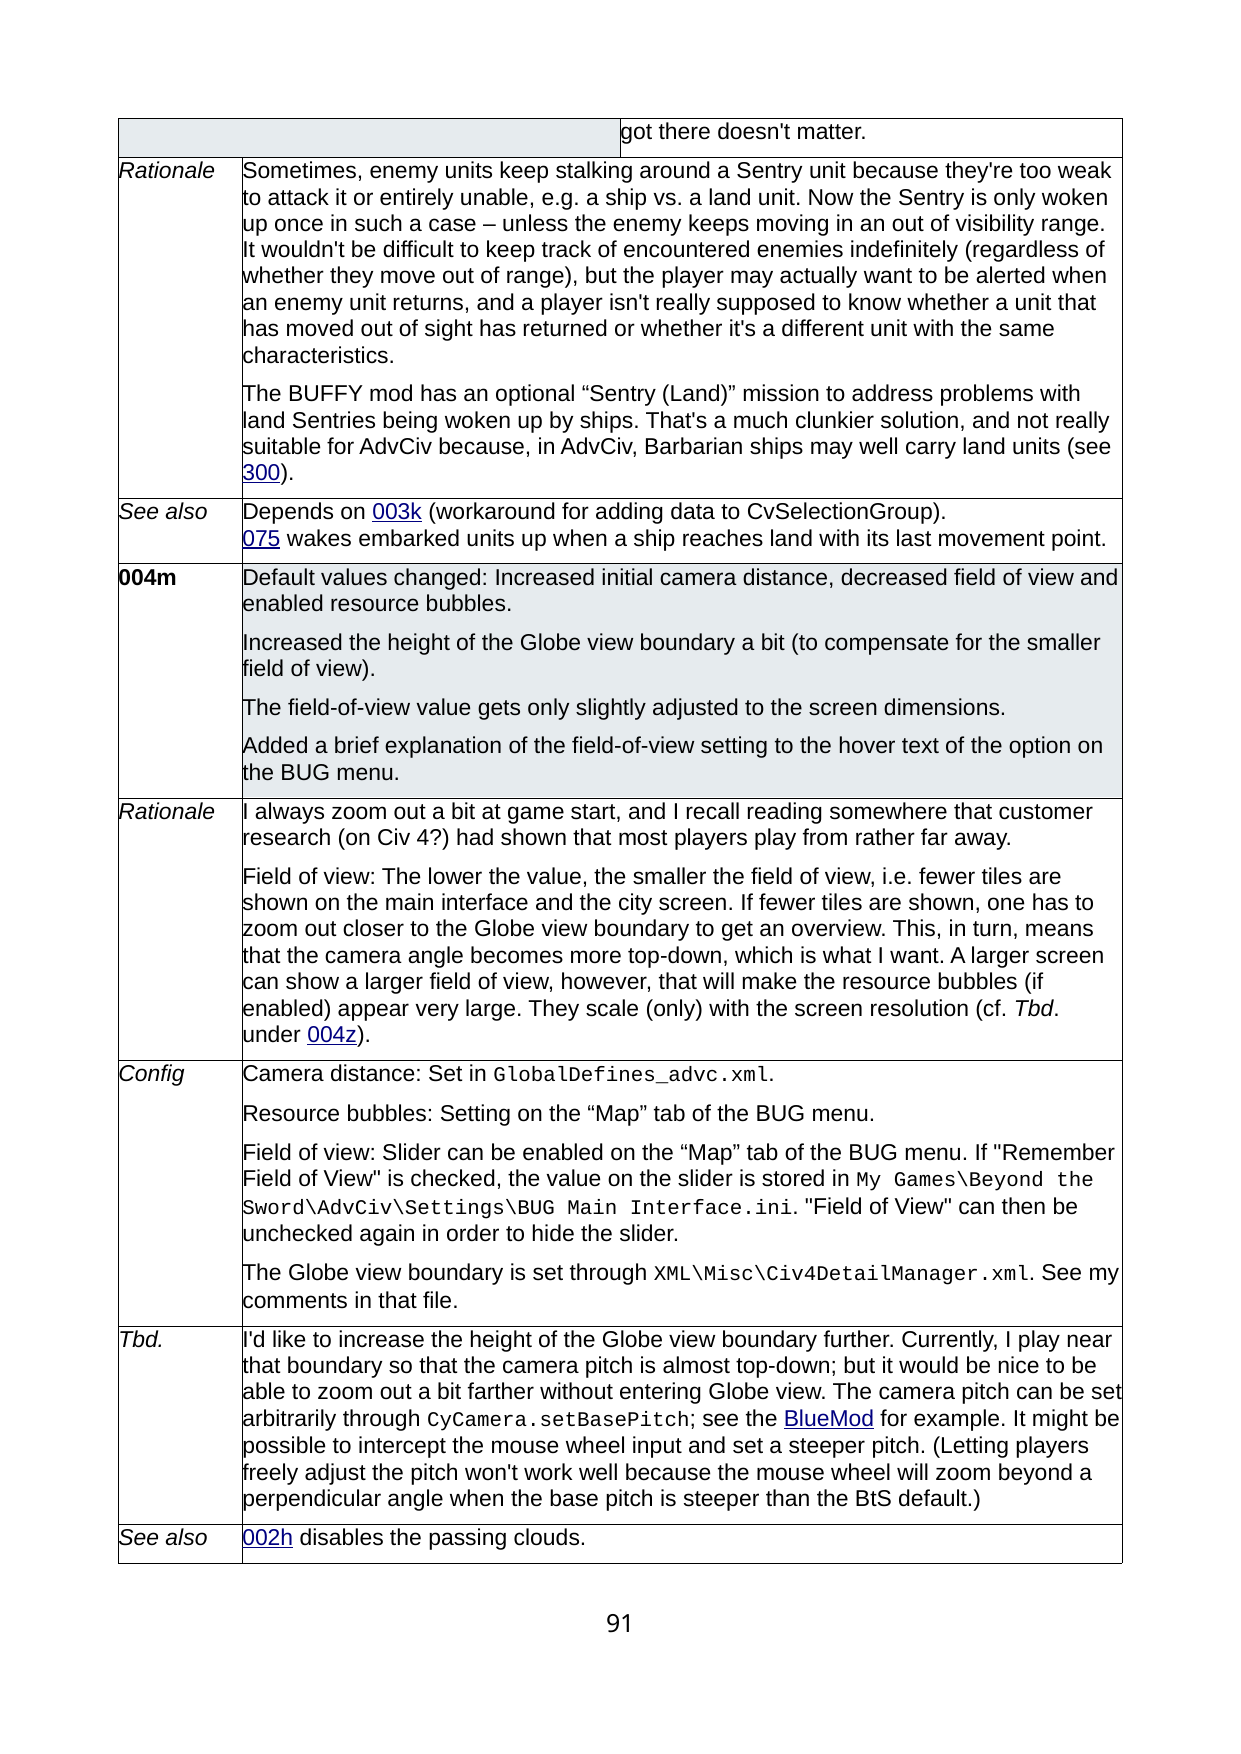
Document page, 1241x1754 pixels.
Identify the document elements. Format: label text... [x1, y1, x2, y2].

table_cell Rationale [119, 158, 242, 498]
table_cell 002h disables the passing clouds. [243, 1525, 1122, 1563]
table_cell Config [119, 1061, 242, 1326]
table_cell Camera distance: Set in GlobalDefines_advc.xml. Resource bubbles: Setting on the “Map” tab of the BUG menu. Field of view: Slider can be enabled on the “Map” tab of the BUG menu. If "Remember Field of View" is checked, the value on the slider is stored in My Games\Beyond the Sword\AdvCiv\Settings\BUG Main Interface.ini. "Field of View" can then be unchecked again in order to hide the slider. The Globe view boundary is set through XML\Misc\Civ4DetailManager.xml. See my comments in that file. [243, 1061, 1122, 1326]
table_cell I always zoom out a bit at game start, and I recall reading somewhere that customer research (on Civ 4?) had shown that most players play from rather far away. Field of view: The lower the value, the smaller the field of view, i.e. fewer tiles are shown on the main interface and the city screen. If fewer tiles are shown, one has to zoom out closer to the Globe view boundary to get an overview. This, in turn, means that the camera angle becomes more top-down, which is what I want. A larger screen can show a larger field of view, however, that will make the resource bubbles (if enabled) appear very large. They scale (only) with the screen resolution (cf. Tbd. under 004z). [243, 799, 1122, 1059]
table_cell [119, 119, 620, 157]
table_cell got there doesn't matter. [621, 119, 1122, 157]
table_cell Depends on 003k (workaround for adding data to CvSelectionGroup). 075 wakes embarked units up when a ship reaches land with its last movement point. [243, 499, 1122, 563]
table_cell Rationale [119, 799, 242, 1059]
table_cell 004m [119, 564, 242, 797]
table_cell See also [119, 499, 242, 563]
table_cell Sometimes, enemy units keep stalking around a Sentry unit because they're too weak to attack it or entirely unable, e.g. a ship vs. a land unit. Now the Sentry is only woken up once in such a case – unless the enemy keeps moving in an out of visibility range. It wouldn't be difficult to keep track of encountered enemies indefinitely (regardless of whether they move out of range), but the player may actually want to be alerted when an enemy unit returns, and a player isn't really supposed to know whether a unit that has moved out of sight has returned or whether it's a different unit with the same characteristics. The BUFFY mod has an optional “Sentry (Land)” mission to address problems with land Sentries being woken up by ships. That's a much clunkier solution, and not really suitable for AdvCiv because, in AdvCiv, Barbarian ships may well carry land units (see 300). [243, 158, 1122, 498]
table_cell Default values changed: Increased initial camera distance, decreased field of view and enabled resource bubbles. Increased the height of the Globe view boundary a bit (to compensate for the smaller field of view). The field-of-view value gets only slightly adjusted to the screen dimensions. Added a brief explanation of the field-of-view setting to the hover text of the option on the BUG menu. [243, 564, 1122, 797]
table_cell See also [119, 1525, 242, 1563]
table_cell Tbd. [119, 1327, 242, 1524]
table_cell I'd like to increase the height of the Globe view boundary further. Currently, I play near that boundary so that the camera pitch is almost top-down; but it would be nice to be able to zoom out a bit farther without entering Globe view. The camera pitch can be set arbitrarily through CyCamera.setBasePitch; see the BlueMod for example. It might be possible to intercept the mouse wheel input and set a steeper pitch. (Letting players freely adjust the pitch won't work well because the mouse wheel will zoom beyond a perpendicular angle when the base pitch is steeper than the BtS default.) [243, 1327, 1122, 1524]
